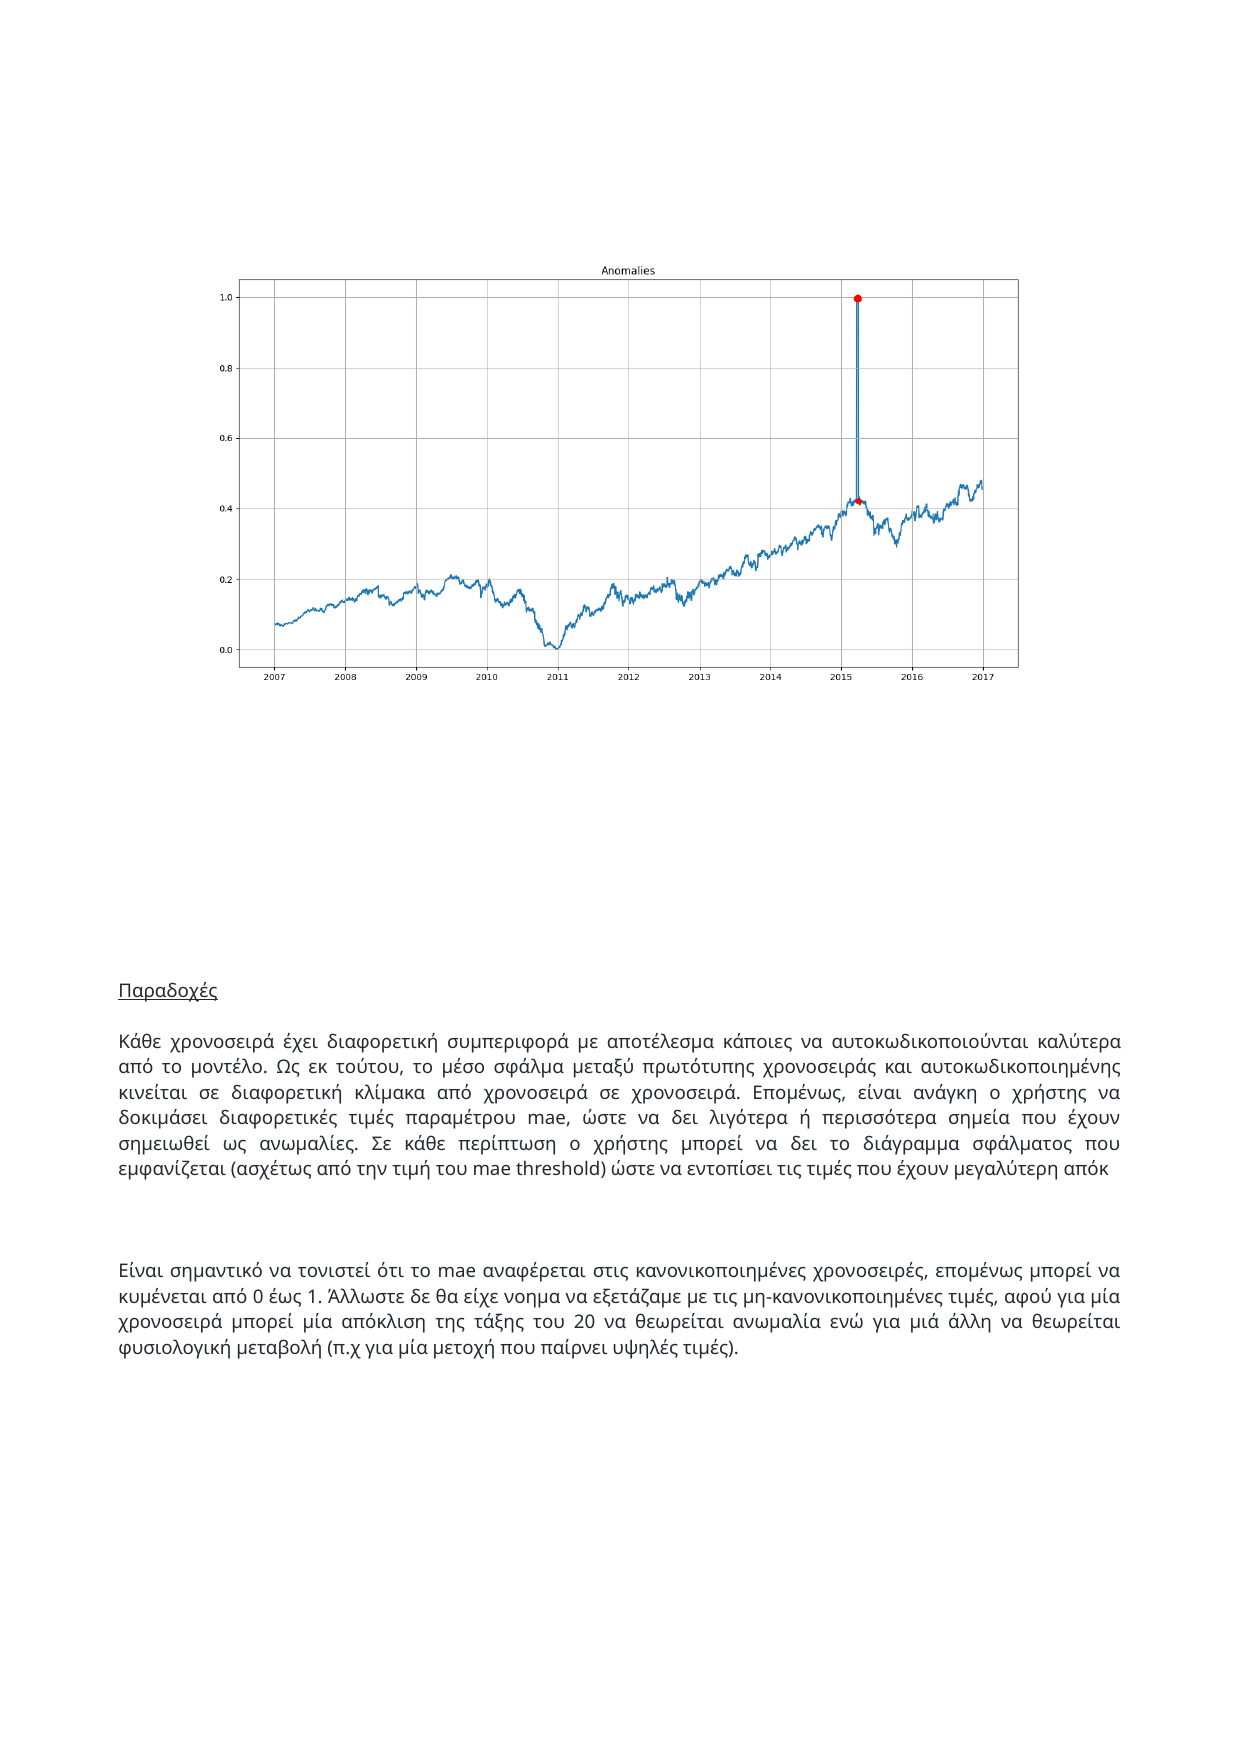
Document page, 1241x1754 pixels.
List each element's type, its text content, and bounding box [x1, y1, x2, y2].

text Παραδοχές [118, 977, 1122, 1002]
picture [113, 219, 1118, 722]
text Είναι σημαντικό να τονιστεί ότι το mae αναφέρεται στις κανονικοποιημένες χρονοσειρές, επομένως μπορεί να κυμένεται από 0 έως 1. Άλλωστε δε θα είχε νοημα να εξετάζαμε με τις μη-κανονικοποιημένες τιμές, αφού για μία χρονοσειρά μπορεί μία απόκλιση της τάξης του 20 να θεωρείται ανωμαλία ενώ για μιά άλλη να θεωρείται φυσιολογική μεταβολή (π.χ για μία μετοχή που παίρνει υψηλές τιμές). [118, 1258, 1122, 1360]
text Κάθε χρονοσειρά έχει διαφορετική συμπεριφορά με αποτέλεσμα κάποιες να αυτοκωδικοποιούνται καλύτερα από το μοντέλο. Ως εκ τούτου, το μέσο σφάλμα μεταξύ πρωτότυπης χρονοσειράς και αυτοκωδικοποιημένης κινείται σε διαφορετική κλίμακα από χρονοσειρά σε χρονοσειρά. Επομένως, είναι ανάγκη ο χρήστης να δοκιμάσει διαφορετικές τιμές παραμέτρου mae, ώστε να δει λιγότερα ή περισσότερα σημεία που έχουν σημειωθεί ως ανωμαλίες. Σε κάθε περίπτωση ο χρήστης μπορεί να δει το διάγραμμα σφάλματος που εμφανίζεται (ασχέτως από την τιμή του mae threshold) ώστε να εντοπίσει τις τιμές που έχουν μεγαλύτερη απόκ [118, 1028, 1122, 1181]
